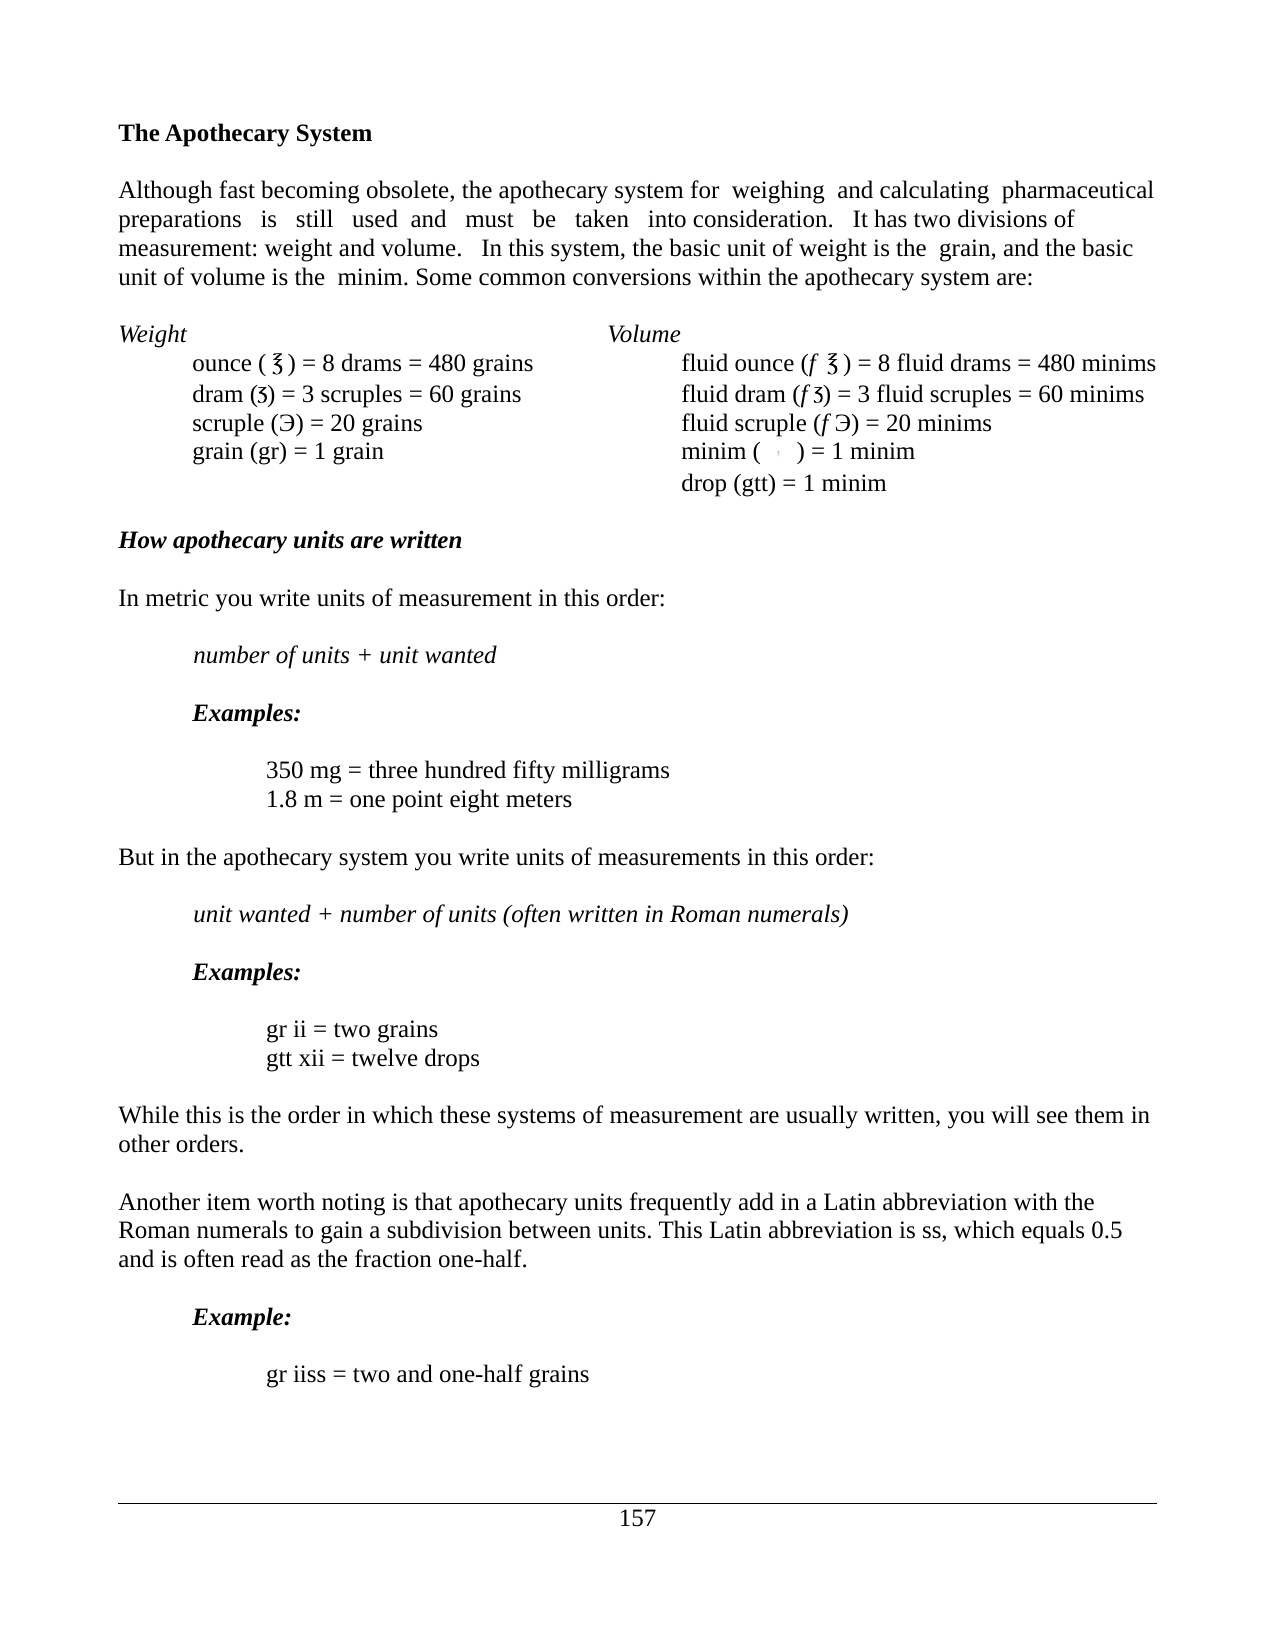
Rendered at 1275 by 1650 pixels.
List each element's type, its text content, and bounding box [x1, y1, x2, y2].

text ounce () = 8 drams = 480 grains [192, 348, 607, 379]
text 1.8 m = one point eight meters [266, 784, 1157, 813]
text minim () = 1 minim [681, 436, 1157, 468]
text gr ii = two grains [266, 1014, 1157, 1043]
picture [821, 353, 843, 379]
text fluid dram (f ) = 3 fluid scruples = 60 minims [681, 379, 1157, 408]
text unit wanted + number of units (often written in Roman numerals) [118, 899, 1157, 928]
text gr iiss = two and one-half grains [266, 1359, 1157, 1388]
text Another item worth noting is that apothecary units frequently add in a Latin abbreviation with the Roman numerals to gain a subdivision between units. This Latin abbreviation is ss, which equals 0.5 and is often read as the fraction one-half. [118, 1187, 1157, 1273]
text number of units + unit wanted [118, 641, 1157, 669]
text Weight [118, 319, 607, 348]
text But in the apothecary system you write units of measurements in this order: [118, 842, 1157, 871]
text How apothecary units are written [118, 526, 1157, 554]
text dram () = 3 scruples = 60 grains [192, 379, 607, 408]
text scruple (Э) = 20 grains [192, 408, 607, 436]
picture [266, 353, 288, 379]
text Examples: [192, 698, 1157, 727]
picture [813, 387, 823, 403]
picture [257, 387, 267, 403]
text The Apothecary System [118, 118, 1157, 147]
text Volume [607, 319, 1157, 348]
text While this is the order in which these systems of measurement are usually written, you will see them in other orders. [118, 1101, 1157, 1158]
text In metric you write units of measurement in this order: [118, 583, 1157, 612]
text fluid ounce (f ) = 8 fluid drams = 480 minims [681, 348, 1157, 379]
text Examples: [192, 957, 1157, 986]
text gtt xii = twelve drops [266, 1043, 1157, 1072]
text grain (gr) = 1 grain [192, 436, 607, 465]
text Example: [192, 1302, 1157, 1331]
text 350 mg = three hundred fifty milligrams [266, 756, 1157, 784]
text fluid scruple (f Э) = 20 minims [681, 408, 1157, 436]
text Although fast becoming obsolete, the apothecary system for weighing and calculating pharmaceutical preparations is still used and must be taken into consideration. It has two divisions of measurement: weight and volume. In this system, the basic unit of weight is the grain, and the basic unit of volume is the minim. Some common conversions within the apothecary system are: [118, 176, 1157, 291]
text drop (gtt) = 1 minim [681, 468, 1157, 497]
